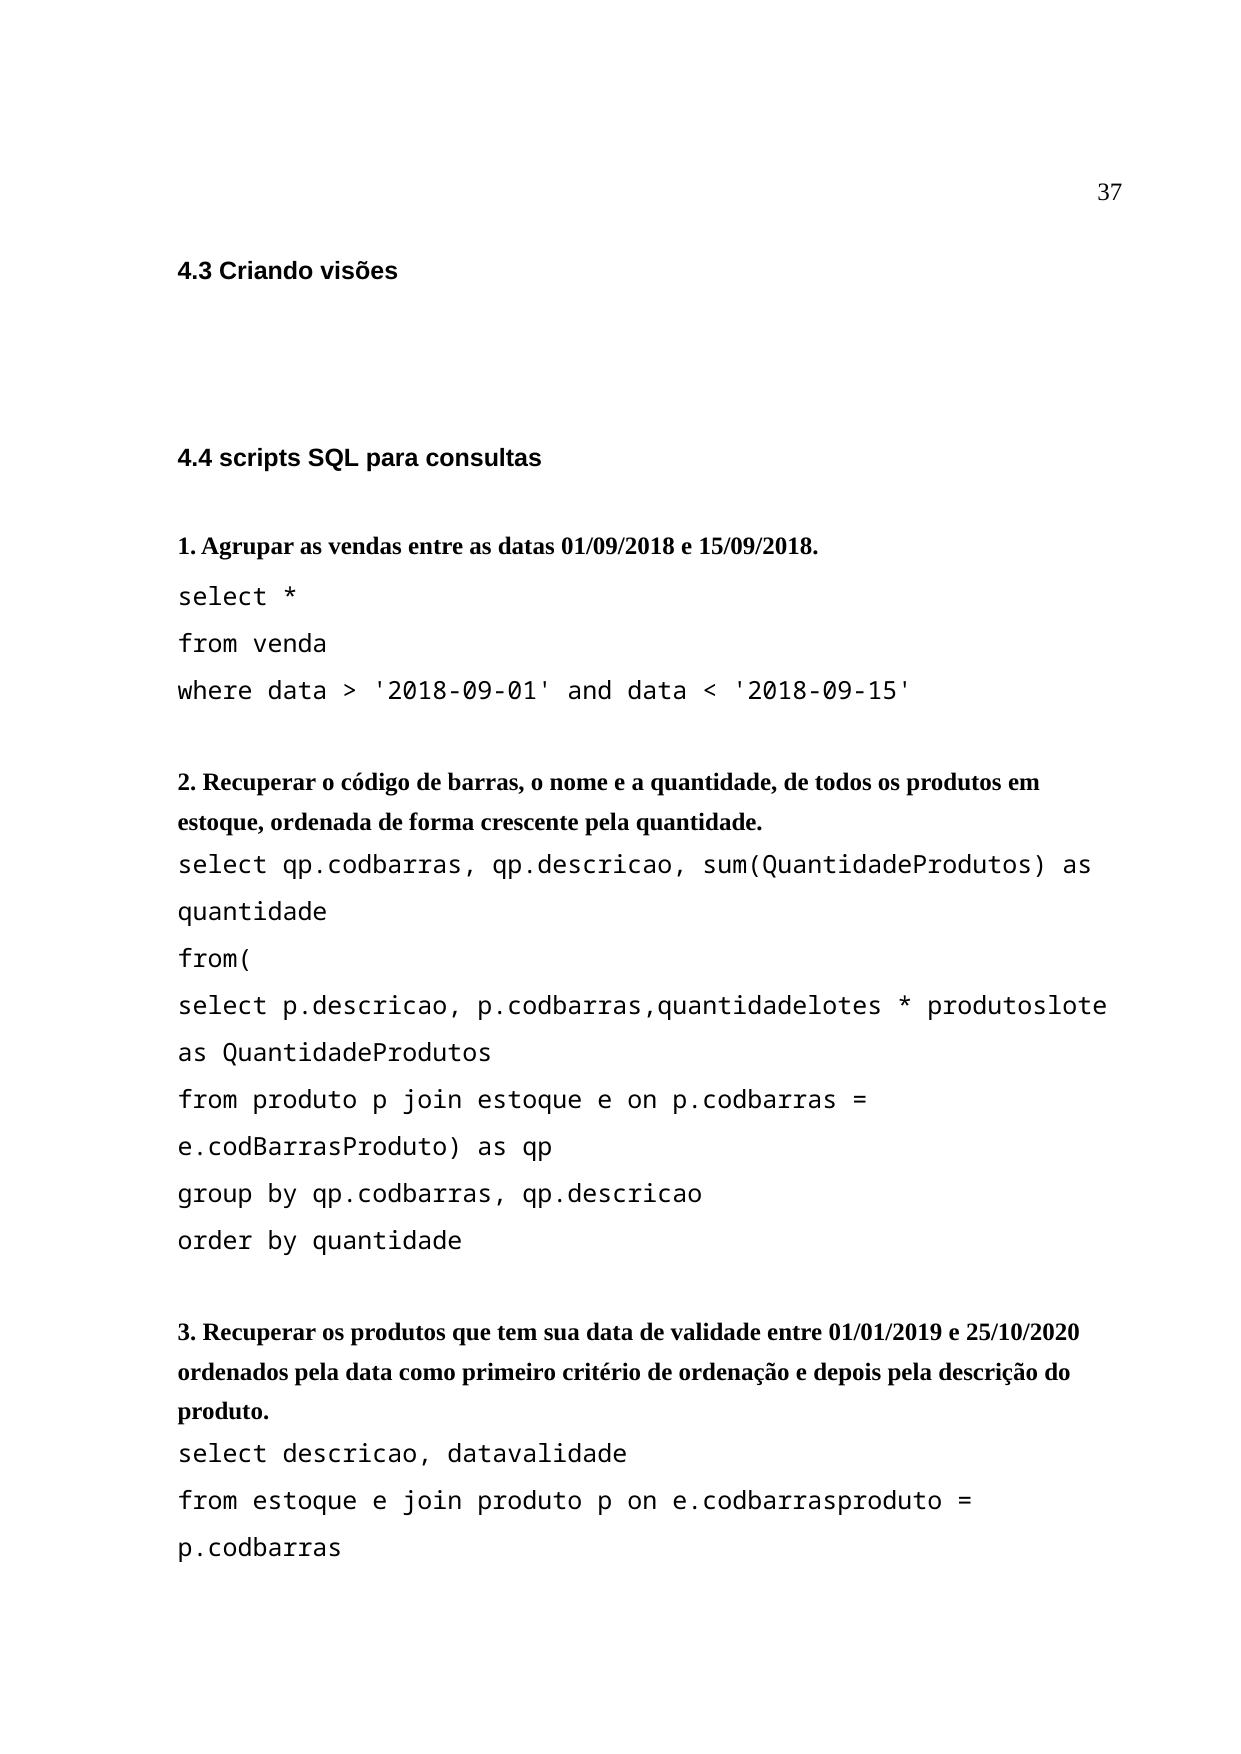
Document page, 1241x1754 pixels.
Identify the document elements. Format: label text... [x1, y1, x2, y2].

text group by qp.codbarras, qp.descricao [177, 1176, 1122, 1209]
text 3. Recuperar os produtos que tem sua data de validade entre 01/01/2019 e 25/10/2020 ordenados pela data como primeiro critério de ordenação e depois pela descrição do produto. [177, 1317, 1122, 1425]
text from produto p join estoque e on p.codbarras = e.codBarrasProduto) as qp [177, 1082, 1122, 1163]
text from estoque e join produto p on e.codbarrasproduto = p.codbarras [177, 1483, 1122, 1564]
text from( [177, 941, 1122, 975]
text select qp.codbarras, qp.descricao, sum(QuantidadeProdutos) as quantidade [177, 847, 1122, 928]
subtitle 4.4 scripts SQL para consultas [177, 442, 1122, 471]
subtitle 4.3 Criando visões [177, 256, 1122, 285]
text 1. Agrupar as vendas entre as datas 01/09/2018 e 15/09/2018. [177, 531, 1122, 560]
text where data > '2018-09-01' and data < '2018-09-15' [177, 673, 1122, 707]
text 2. Recuperar o código de barras, o nome e a quantidade, de todos os produtos em estoque, ordenada de forma crescente pela quantidade. [177, 767, 1122, 836]
text select p.descricao, p.codbarras,quantidadelotes * produtoslote as QuantidadeProdutos [177, 988, 1122, 1069]
text select descricao, datavalidade [177, 1436, 1122, 1470]
text from venda [177, 626, 1122, 660]
text select * [177, 579, 1122, 613]
text order by quantidade [177, 1222, 1122, 1257]
